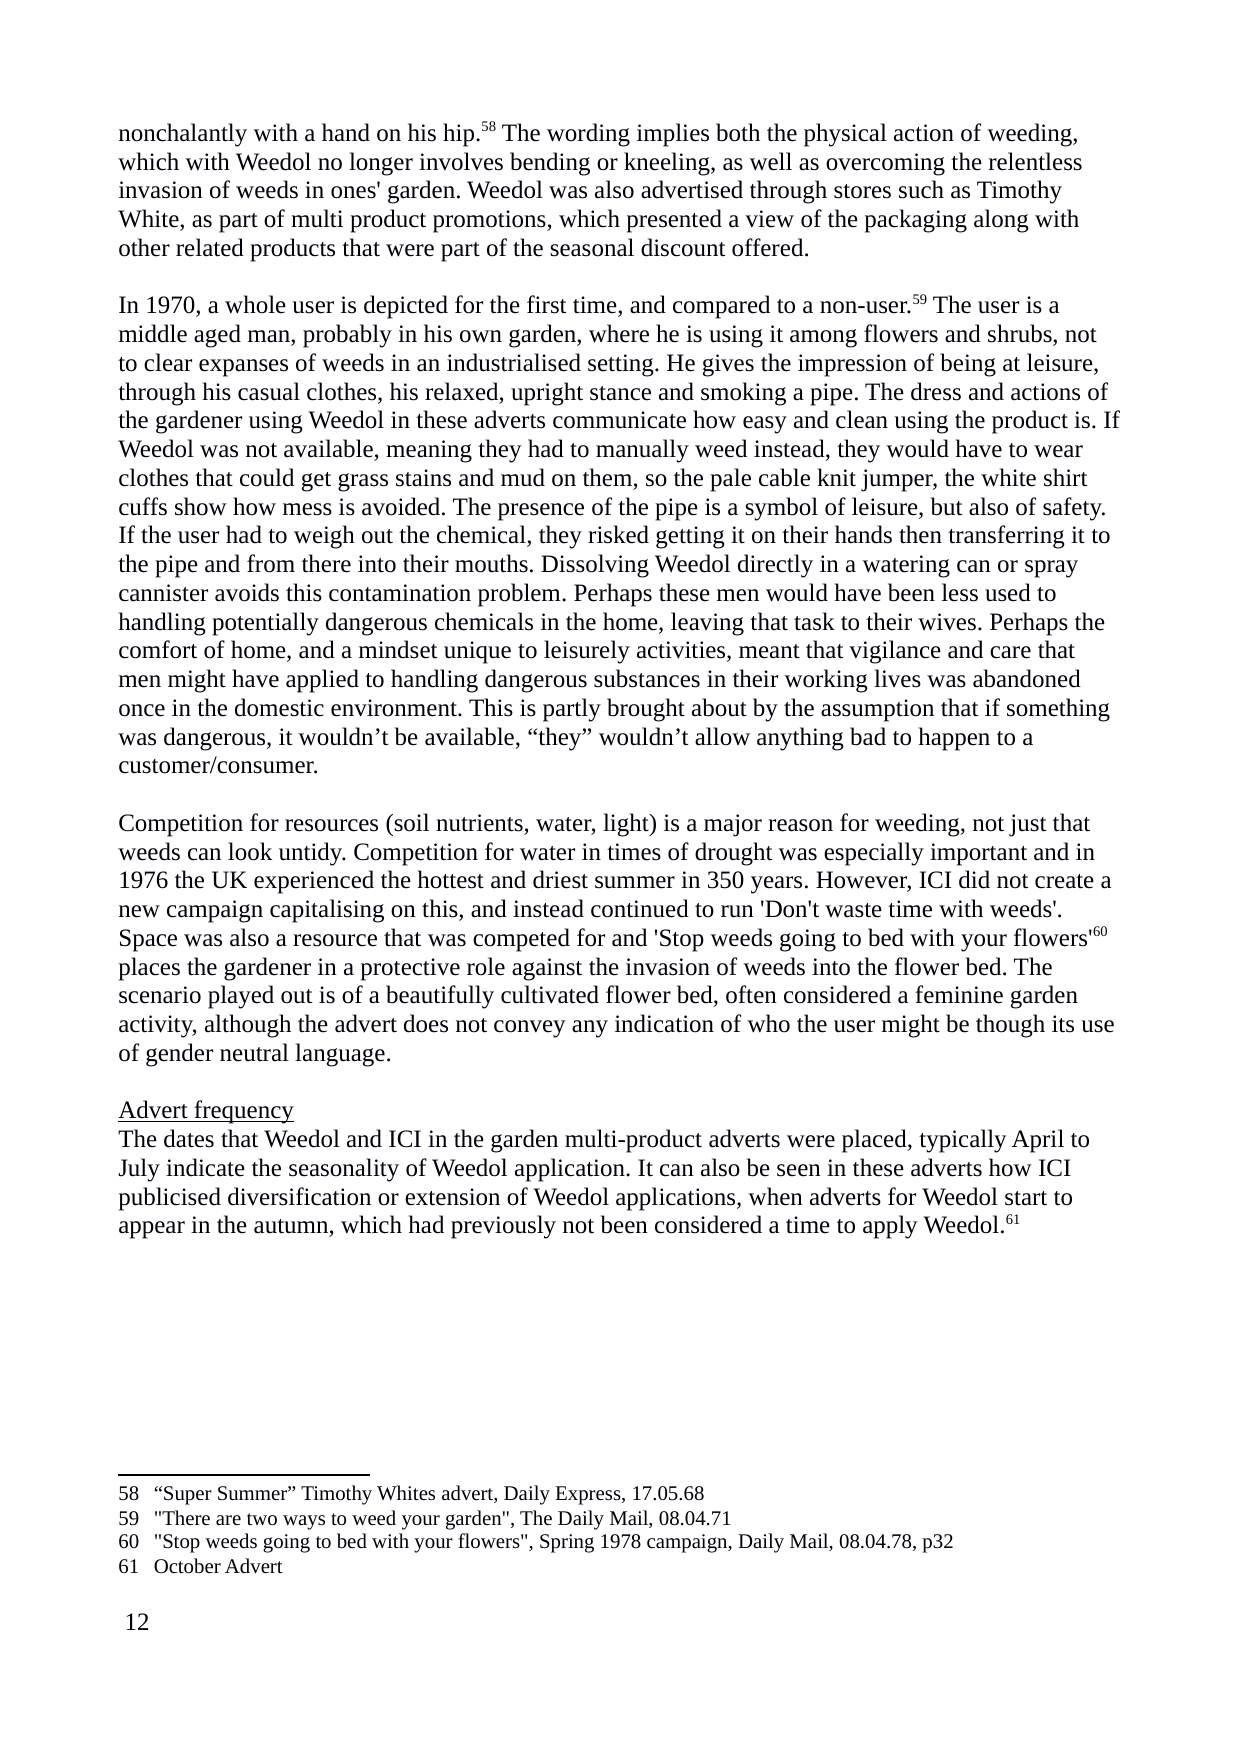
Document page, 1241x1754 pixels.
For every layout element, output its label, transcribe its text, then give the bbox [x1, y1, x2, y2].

text "There are two ways to weed your garden", The Daily Mail, 08.04.71 [118, 1505, 1122, 1529]
text nonchalantly with a hand on his hip. The wording implies both the physical action of weeding, which with Weedol no longer involves bending or kneeling, as well as overcoming the relentless invasion of weeds in ones' garden. Weedol was also advertised through stores such as Timothy White, as part of multi product promotions, which presented a view of the packaging along with other related products that were part of the seasonal discount offered. [118, 118, 1122, 262]
text October Advert [118, 1553, 1122, 1578]
text Advert frequency [118, 1096, 1122, 1124]
text "Stop weeds going to bed with your flowers", Spring 1978 campaign, Daily Mail, 08.04.78, p32 [118, 1529, 1122, 1553]
text In 1970, a whole user is depicted for the first time, and compared to a non-user. The user is a middle aged man, probably in his own garden, where he is using it among flowers and shrubs, not to clear expanses of weeds in an industrialised setting. He gives the impression of being at leisure, through his casual clothes, his relaxed, upright stance and smoking a pipe. The dress and actions of the gardener using Weedol in these adverts communicate how easy and clean using the product is. If Weedol was not available, meaning they had to manually weed instead, they would have to wear clothes that could get grass stains and mud on them, so the pale cable knit jumper, the white shirt cuffs show how mess is avoided. The presence of the pipe is a symbol of leisure, but also of safety. If the user had to weigh out the chemical, they risked getting it on their hands then transferring it to the pipe and from there into their mouths. Dissolving Weedol directly in a watering can or spray cannister avoids this contamination problem. Perhaps these men would have been less used to handling potentially dangerous chemicals in the home, leaving that task to their wives. Perhaps the comfort of home, and a mindset unique to leisurely activities, meant that vigilance and care that men might have applied to handling dangerous substances in their working lives was abandoned once in the domestic environment. This is partly brought about by the assumption that if something was dangerous, it wouldn’t be available, “they” wouldn’t allow anything bad to happen to a customer/consumer. [118, 291, 1122, 779]
text Competition for resources (soil nutrients, water, light) is a major reason for weeding, not just that weeds can look untidy. Competition for water in times of drought was especially important and in 1976 the UK experienced the hottest and driest summer in 350 years. However, ICI did not create a new campaign capitalising on this, and instead continued to run 'Don't waste time with weeds'. Space was also a resource that was competed for and 'Stop weeds going to bed with your flowers' places the gardener in a protective role against the invasion of weeds into the flower bed. The scenario played out is of a beautifully cultivated flower bed, often considered a feminine garden activity, although the advert does not convey any indication of who the user might be though its use of gender neutral language. [118, 808, 1122, 1067]
text “Super Summer” Timothy Whites advert, Daily Express, 17.05.68 [118, 1481, 1122, 1505]
text The dates that Weedol and ICI in the garden multi-product adverts were placed, typically April to July indicate the seasonality of Weedol application. It can also be seen in these adverts how ICI publicised diversification or extension of Weedol applications, when adverts for Weedol start to appear in the autumn, which had previously not been considered a time to apply Weedol. [118, 1124, 1122, 1239]
